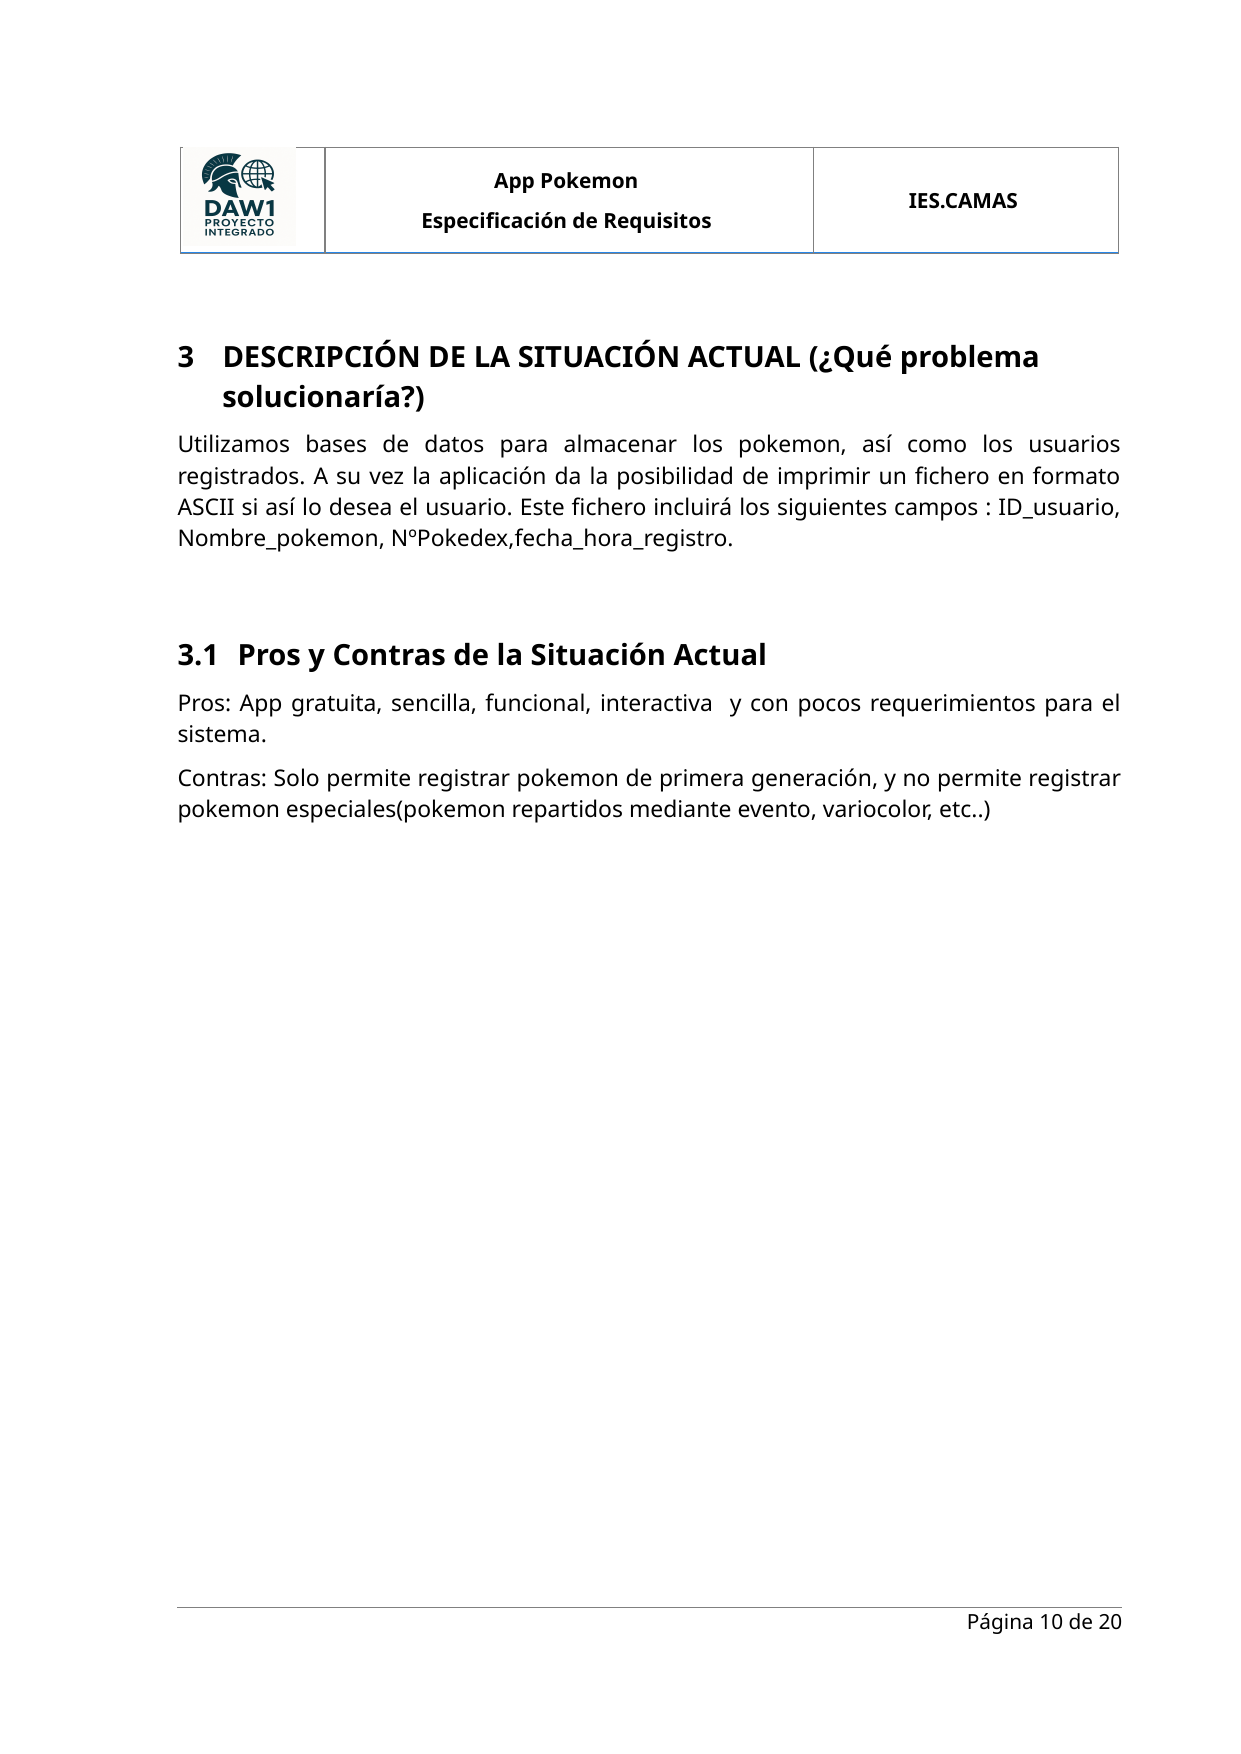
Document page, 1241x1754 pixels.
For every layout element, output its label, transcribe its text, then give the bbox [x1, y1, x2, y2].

text Utilizamos bases de datos para almacenar los pokemon, así como los usuarios registrados. A su vez la aplicación da la posibilidad de imprimir un fichero en formato ASCII si así lo desea el usuario. Este fichero incluirá los siguientes campos : ID_usuario, Nombre_pokemon, NºPokedex,fecha_hora_registro. [177, 428, 1122, 553]
text Contras: Solo permite registrar pokemon de primera generación, y no permite registrar pokemon especiales(pokemon repartidos mediante evento, variocolor, etc..) [177, 762, 1122, 824]
text Pros: App gratuita, sencilla, funcional, interactiva y con pocos requerimientos para el sistema. [177, 687, 1122, 749]
picture [183, 147, 296, 246]
subtitle DESCRIPCIÓN DE LA SITUACIÓN ACTUAL (¿Qué problema solucionaría?) [177, 336, 1122, 416]
subtitle Pros y Contras de la Situación Actual [177, 634, 1122, 674]
